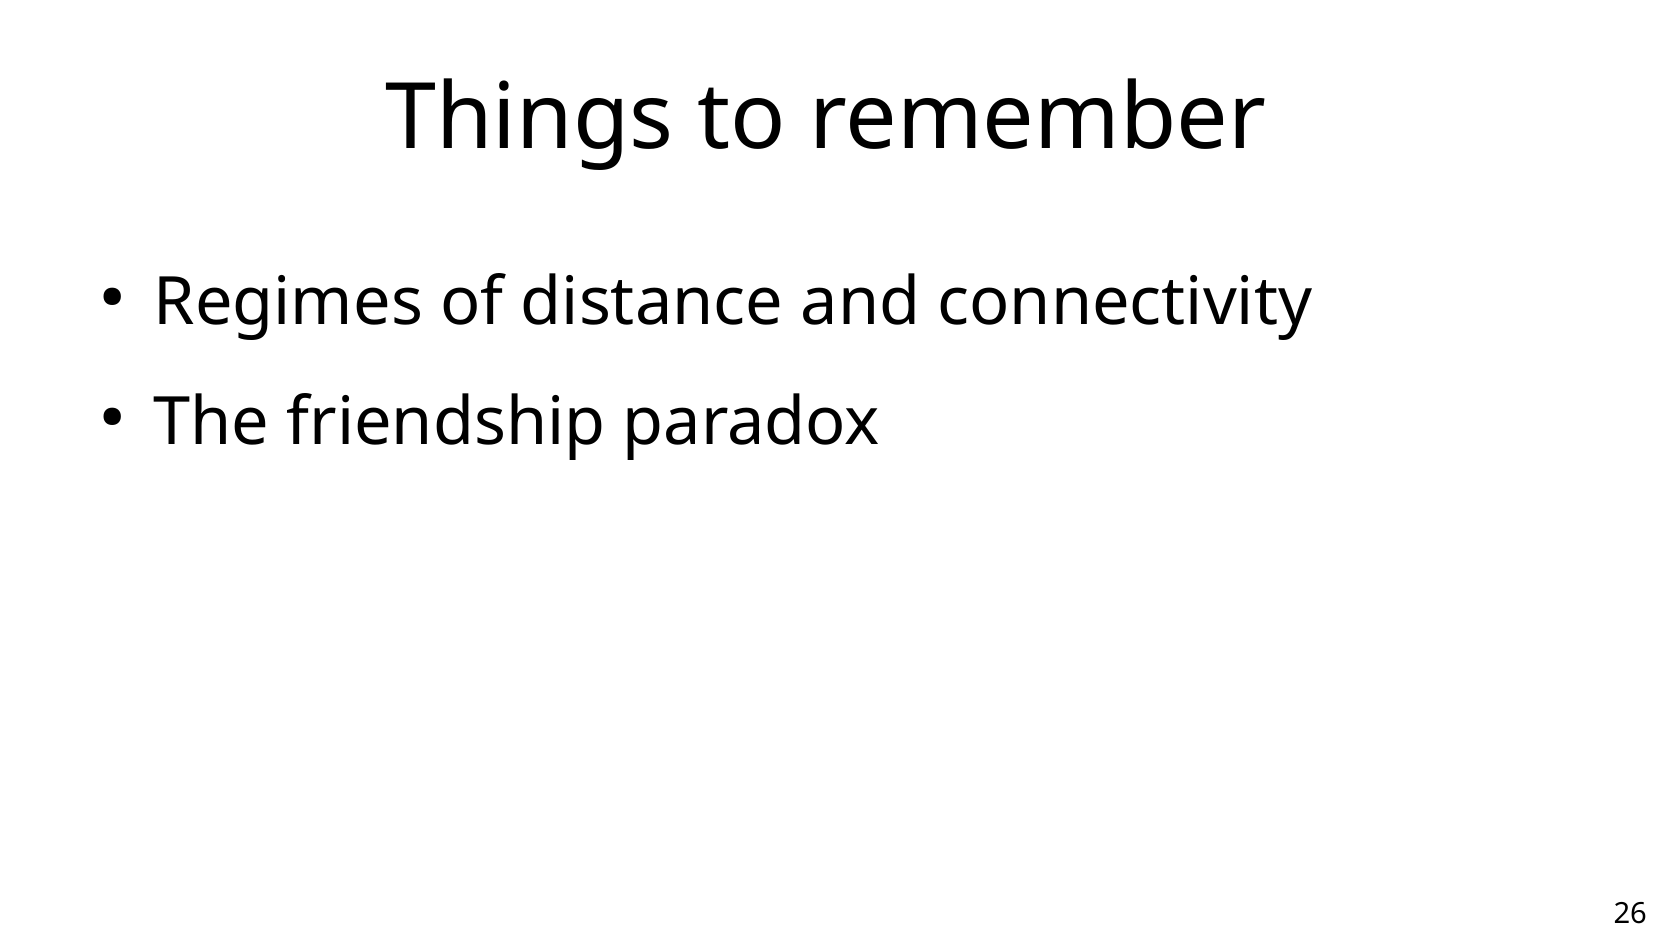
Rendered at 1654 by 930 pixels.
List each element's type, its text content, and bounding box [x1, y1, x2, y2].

title Things to remember [82, 1, 1571, 225]
list Regimes of distance and connectivity The friendship paradox [82, 252, 1571, 793]
